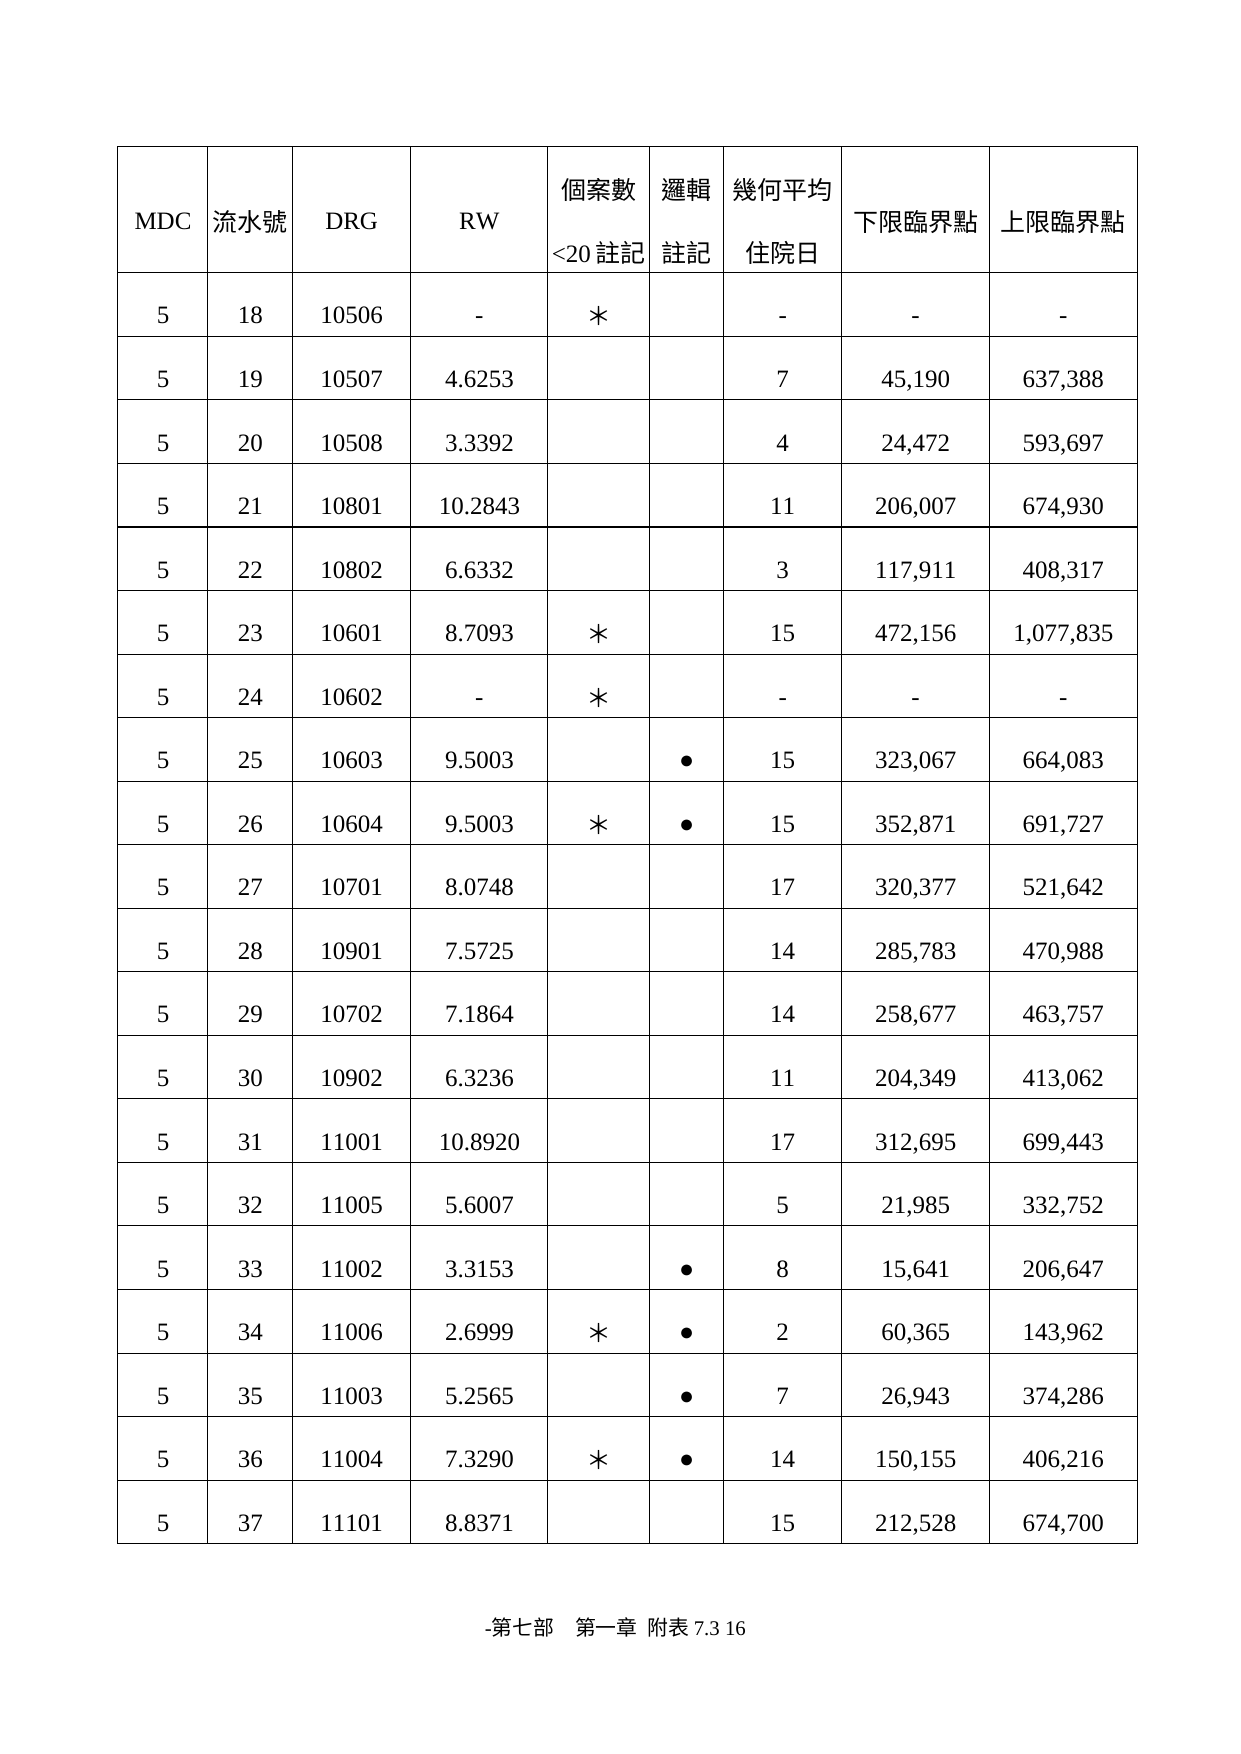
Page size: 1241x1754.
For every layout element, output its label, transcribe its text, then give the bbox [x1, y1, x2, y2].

table_cell [650, 655, 723, 717]
table_cell 9.5003 [411, 782, 547, 844]
table_cell 8 [724, 1226, 841, 1289]
table_cell 143,962 [990, 1290, 1137, 1352]
table_cell 11004 [293, 1417, 410, 1479]
table_cell 10604 [293, 782, 410, 844]
table_cell 3.3153 [411, 1226, 547, 1289]
table_cell 312,695 [842, 1099, 989, 1162]
table_cell 10507 [293, 337, 410, 399]
table_cell 15 [724, 782, 841, 844]
table_cell - [724, 273, 841, 336]
table_cell 25 [208, 718, 292, 781]
table_cell 11003 [293, 1354, 410, 1416]
table_cell 5 [118, 782, 207, 844]
table_cell 7.1864 [411, 972, 547, 1035]
table_cell 150,155 [842, 1417, 989, 1479]
table_cell 5.6007 [411, 1163, 547, 1225]
table_cell ● [650, 1290, 723, 1352]
table_cell 521,642 [990, 845, 1137, 908]
table_cell 10702 [293, 972, 410, 1035]
table_cell 37 [208, 1481, 292, 1543]
table_cell 5 [118, 528, 207, 590]
table_header RW [411, 147, 547, 272]
table_cell 19 [208, 337, 292, 399]
table_cell 11005 [293, 1163, 410, 1225]
table_cell 17 [724, 845, 841, 908]
table_cell 29 [208, 972, 292, 1035]
table_cell ● [650, 718, 723, 781]
table_cell ● [650, 1417, 723, 1479]
table_cell 10602 [293, 655, 410, 717]
table_cell 8.8371 [411, 1481, 547, 1543]
table_cell 5 [118, 591, 207, 653]
table_cell 20 [208, 400, 292, 463]
table_cell 23 [208, 591, 292, 653]
table_cell - [842, 655, 989, 717]
table_cell 664,083 [990, 718, 1137, 781]
table_cell 30 [208, 1036, 292, 1098]
table_cell 11006 [293, 1290, 410, 1352]
table_cell [650, 909, 723, 971]
table_cell 5 [118, 1036, 207, 1098]
table_cell 5 [118, 1163, 207, 1225]
table_cell ● [650, 1354, 723, 1416]
table_cell [548, 1354, 649, 1416]
table_cell ＊ [548, 273, 649, 336]
table_cell 637,388 [990, 337, 1137, 399]
table_cell [548, 528, 649, 590]
table_cell 5 [118, 1290, 207, 1352]
table_cell 4.6253 [411, 337, 547, 399]
table_cell 5 [724, 1163, 841, 1225]
table_cell 2 [724, 1290, 841, 1352]
table_cell [650, 1481, 723, 1543]
table_cell 18 [208, 273, 292, 336]
table_cell - [411, 655, 547, 717]
table_cell 5 [118, 972, 207, 1035]
table_cell 6.6332 [411, 528, 547, 590]
table_cell [548, 1036, 649, 1098]
table_cell 10701 [293, 845, 410, 908]
table_cell 33 [208, 1226, 292, 1289]
table_cell - [990, 273, 1137, 336]
table_cell 28 [208, 909, 292, 971]
table_cell 406,216 [990, 1417, 1137, 1479]
table_cell 1,077,835 [990, 591, 1137, 653]
table_cell 10.2843 [411, 464, 547, 526]
table_cell 472,156 [842, 591, 989, 653]
table_cell ＊ [548, 1417, 649, 1479]
table_cell 463,757 [990, 972, 1137, 1035]
table_cell ＊ [548, 591, 649, 653]
table_cell [650, 1163, 723, 1225]
table_cell 323,067 [842, 718, 989, 781]
table_cell 5 [118, 337, 207, 399]
table_cell 11001 [293, 1099, 410, 1162]
table_header 幾何平均 住院日 [724, 147, 841, 272]
table_cell 15,641 [842, 1226, 989, 1289]
table_cell ● [650, 782, 723, 844]
table_cell 470,988 [990, 909, 1137, 971]
table_cell 34 [208, 1290, 292, 1352]
table_cell 5 [118, 909, 207, 971]
table_cell 60,365 [842, 1290, 989, 1352]
table_cell 5 [118, 1417, 207, 1479]
table_cell 31 [208, 1099, 292, 1162]
table_cell 10508 [293, 400, 410, 463]
table_cell 14 [724, 1417, 841, 1479]
table_cell 5 [118, 845, 207, 908]
table_cell 8.0748 [411, 845, 547, 908]
table_header DRG [293, 147, 410, 272]
table_cell 14 [724, 972, 841, 1035]
table_cell 32 [208, 1163, 292, 1225]
table_cell 26,943 [842, 1354, 989, 1416]
table_cell 206,647 [990, 1226, 1137, 1289]
table_cell 3 [724, 528, 841, 590]
table_cell 27 [208, 845, 292, 908]
table_cell 11002 [293, 1226, 410, 1289]
table_cell [548, 1226, 649, 1289]
table_cell - [724, 655, 841, 717]
table_cell 22 [208, 528, 292, 590]
table_header 下限臨界點 [842, 147, 989, 272]
table_cell 2.6999 [411, 1290, 547, 1352]
table_cell 45,190 [842, 337, 989, 399]
table_cell ＊ [548, 782, 649, 844]
table_cell 5 [118, 1099, 207, 1162]
table_cell [548, 1099, 649, 1162]
table_cell - [990, 655, 1137, 717]
table_header MDC [118, 147, 207, 272]
table_cell 5 [118, 1226, 207, 1289]
table_cell 413,062 [990, 1036, 1137, 1098]
table_cell - [411, 273, 547, 336]
table_cell [650, 1099, 723, 1162]
table_header 個案數<20註記 [548, 147, 649, 272]
table_cell 10802 [293, 528, 410, 590]
table_cell [650, 273, 723, 336]
table_cell 15 [724, 591, 841, 653]
table_cell 10801 [293, 464, 410, 526]
table_cell 7 [724, 337, 841, 399]
table_header 上限臨界點 [990, 147, 1137, 272]
table_cell 10506 [293, 273, 410, 336]
table_cell [548, 845, 649, 908]
table_cell [548, 337, 649, 399]
table_cell 7.5725 [411, 909, 547, 971]
table_cell 35 [208, 1354, 292, 1416]
table_cell 36 [208, 1417, 292, 1479]
table_cell 258,677 [842, 972, 989, 1035]
table_cell [548, 718, 649, 781]
table_cell [548, 464, 649, 526]
table_cell 5 [118, 464, 207, 526]
table_cell 206,007 [842, 464, 989, 526]
table_cell 15 [724, 1481, 841, 1543]
table_cell 691,727 [990, 782, 1137, 844]
table_cell 10601 [293, 591, 410, 653]
table_cell 212,528 [842, 1481, 989, 1543]
table_cell 10603 [293, 718, 410, 781]
table_cell ● [650, 1226, 723, 1289]
table_cell 320,377 [842, 845, 989, 908]
table_cell - [842, 273, 989, 336]
table_cell 21,985 [842, 1163, 989, 1225]
table_cell 10.8920 [411, 1099, 547, 1162]
table_cell 7.3290 [411, 1417, 547, 1479]
table_cell 26 [208, 782, 292, 844]
table_cell 5.2565 [411, 1354, 547, 1416]
table_cell 5 [118, 1481, 207, 1543]
table_cell 5 [118, 1354, 207, 1416]
table_header 邏輯 註記 [650, 147, 723, 272]
table_cell [650, 1036, 723, 1098]
table_cell [548, 400, 649, 463]
table_cell [650, 972, 723, 1035]
table_cell 5 [118, 273, 207, 336]
table_cell [548, 972, 649, 1035]
table_cell [650, 845, 723, 908]
table_cell 10902 [293, 1036, 410, 1098]
table_cell 10901 [293, 909, 410, 971]
table_cell 285,783 [842, 909, 989, 971]
table_cell [548, 909, 649, 971]
table_cell 11101 [293, 1481, 410, 1543]
table_cell 408,317 [990, 528, 1137, 590]
table_header 流水號 [208, 147, 292, 272]
table_cell 24,472 [842, 400, 989, 463]
table_cell ＊ [548, 655, 649, 717]
table_cell 5 [118, 718, 207, 781]
table_cell 7 [724, 1354, 841, 1416]
table_cell 11 [724, 1036, 841, 1098]
table_cell 11 [724, 464, 841, 526]
table_cell 699,443 [990, 1099, 1137, 1162]
table_cell [650, 464, 723, 526]
table_cell 674,700 [990, 1481, 1137, 1543]
table_cell [650, 337, 723, 399]
table_cell 24 [208, 655, 292, 717]
table_cell 374,286 [990, 1354, 1137, 1416]
table_cell [650, 528, 723, 590]
table_cell 117,911 [842, 528, 989, 590]
table_cell 204,349 [842, 1036, 989, 1098]
table_cell 9.5003 [411, 718, 547, 781]
table_cell 17 [724, 1099, 841, 1162]
table_cell [650, 400, 723, 463]
table_cell 15 [724, 718, 841, 781]
table_cell 593,697 [990, 400, 1137, 463]
table_cell 332,752 [990, 1163, 1137, 1225]
table_cell 21 [208, 464, 292, 526]
table_cell 4 [724, 400, 841, 463]
table_cell 14 [724, 909, 841, 971]
table_cell ＊ [548, 1290, 649, 1352]
table_cell 3.3392 [411, 400, 547, 463]
table_cell 5 [118, 655, 207, 717]
table_cell 674,930 [990, 464, 1137, 526]
table_cell 352,871 [842, 782, 989, 844]
table_cell [548, 1481, 649, 1543]
table_cell 5 [118, 400, 207, 463]
table_cell 8.7093 [411, 591, 547, 653]
table_cell [548, 1163, 649, 1225]
table_cell [650, 591, 723, 653]
table_cell 6.3236 [411, 1036, 547, 1098]
